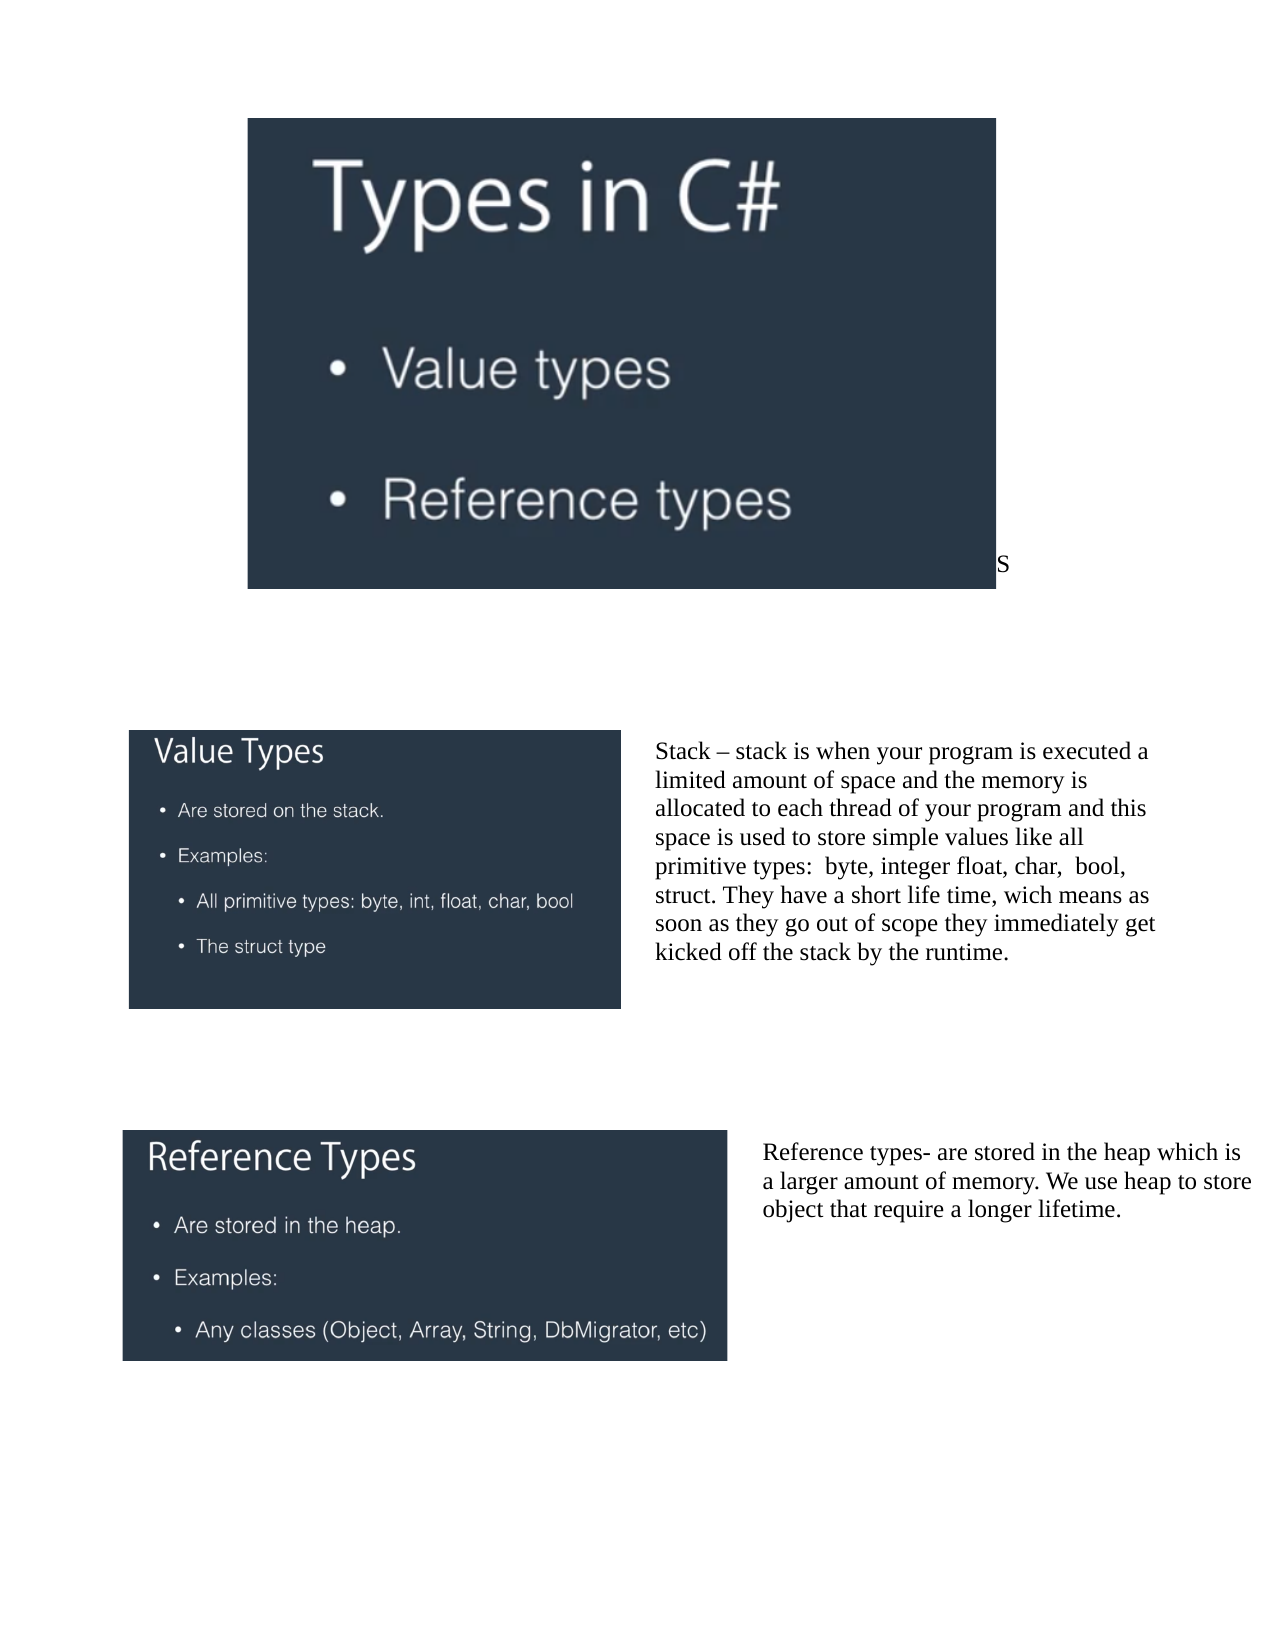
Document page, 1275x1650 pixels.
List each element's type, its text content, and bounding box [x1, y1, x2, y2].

picture [128, 730, 621, 1009]
picture [122, 1130, 728, 1361]
picture [247, 118, 997, 589]
text S [997, 549, 1157, 578]
text [118, 549, 247, 578]
